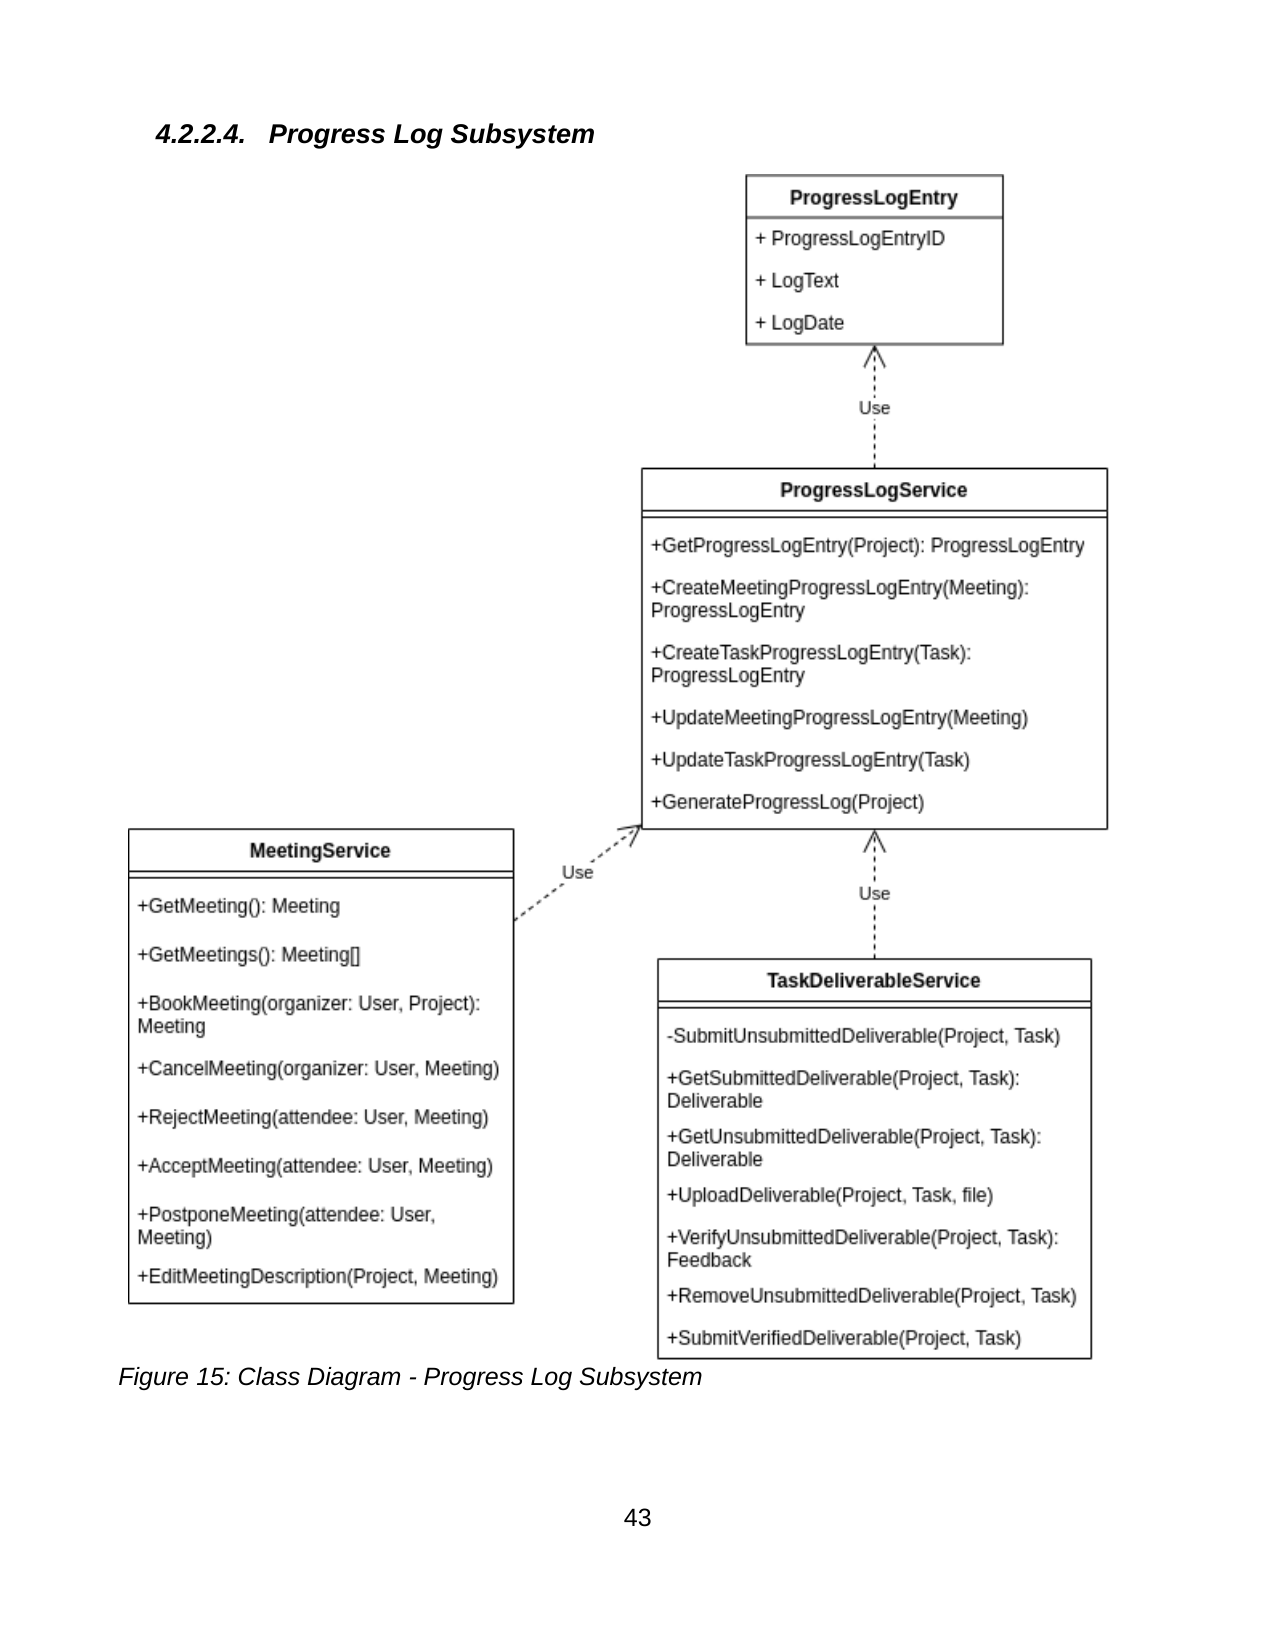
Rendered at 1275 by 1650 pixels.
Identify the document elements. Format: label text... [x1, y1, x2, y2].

subtitle Progress Log Subsystem [156, 118, 1157, 149]
picture [128, 174, 1110, 1363]
text Figure 15: Class Diagram - Progress Log Subsystem [118, 1363, 1120, 1391]
